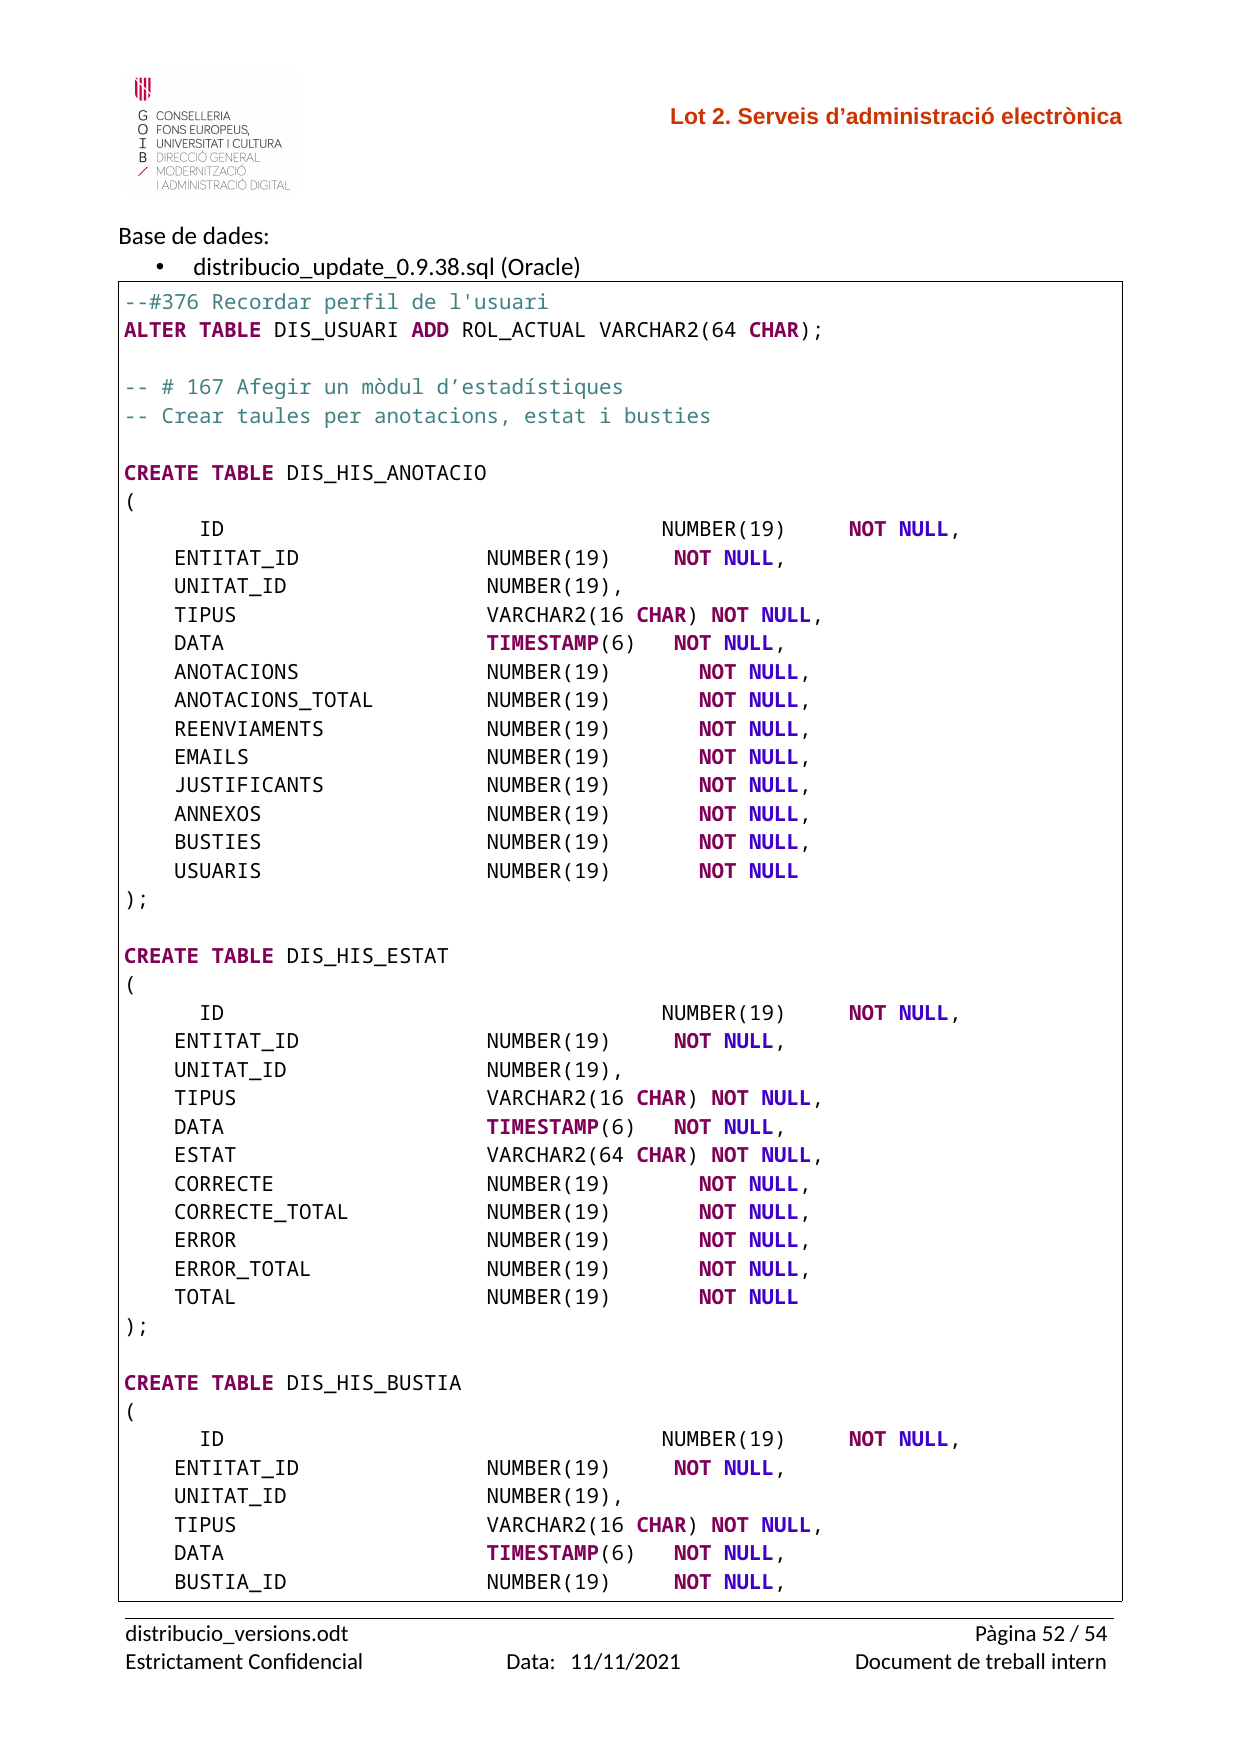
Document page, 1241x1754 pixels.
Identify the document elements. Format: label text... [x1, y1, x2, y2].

text Base de dades: [118, 220, 1122, 251]
table_header --#376 Recordar perfil de l'usuari ALTER TABLE DIS_USUARI ADD ROL_ACTUAL VARCHAR2(64 CHAR); -- # 167 Afegir un mòdul d’estadístiques -- Crear taules per anotacions, estat i busties CREATE TABLE DIS_HIS_ANOTACIO ( ID NUMBER(19) NOT NULL, ENTITAT_ID NUMBER(19) NOT NULL, UNITAT_ID NUMBER(19), TIPUS VARCHAR2(16 CHAR) NOT NULL, DATA TIMESTAMP(6) NOT NULL, ANOTACIONS NUMBER(19) NOT NULL, ANOTACIONS_TOTAL NUMBER(19) NOT NULL, REENVIAMENTS NUMBER(19) NOT NULL, EMAILS NUMBER(19) NOT NULL, JUSTIFICANTS NUMBER(19) NOT NULL, ANNEXOS NUMBER(19) NOT NULL, BUSTIES NUMBER(19) NOT NULL, USUARIS NUMBER(19) NOT NULL ); CREATE TABLE DIS_HIS_ESTAT ( ID NUMBER(19) NOT NULL, ENTITAT_ID NUMBER(19) NOT NULL, UNITAT_ID NUMBER(19), TIPUS VARCHAR2(16 CHAR) NOT NULL, DATA TIMESTAMP(6) NOT NULL, ESTAT VARCHAR2(64 CHAR) NOT NULL, CORRECTE NUMBER(19) NOT NULL, CORRECTE_TOTAL NUMBER(19) NOT NULL, ERROR NUMBER(19) NOT NULL, ERROR_TOTAL NUMBER(19) NOT NULL, TOTAL NUMBER(19) NOT NULL ); CREATE TABLE DIS_HIS_BUSTIA ( ID NUMBER(19) NOT NULL, ENTITAT_ID NUMBER(19) NOT NULL, UNITAT_ID NUMBER(19), TIPUS VARCHAR2(16 CHAR) NOT NULL, DATA TIMESTAMP(6) NOT NULL, BUSTIA_ID NUMBER(19) NOT NULL, [119, 282, 1122, 1601]
list distribucio_update_0.9.38.sql (Oracle) [156, 251, 1122, 281]
picture [126, 70, 299, 197]
